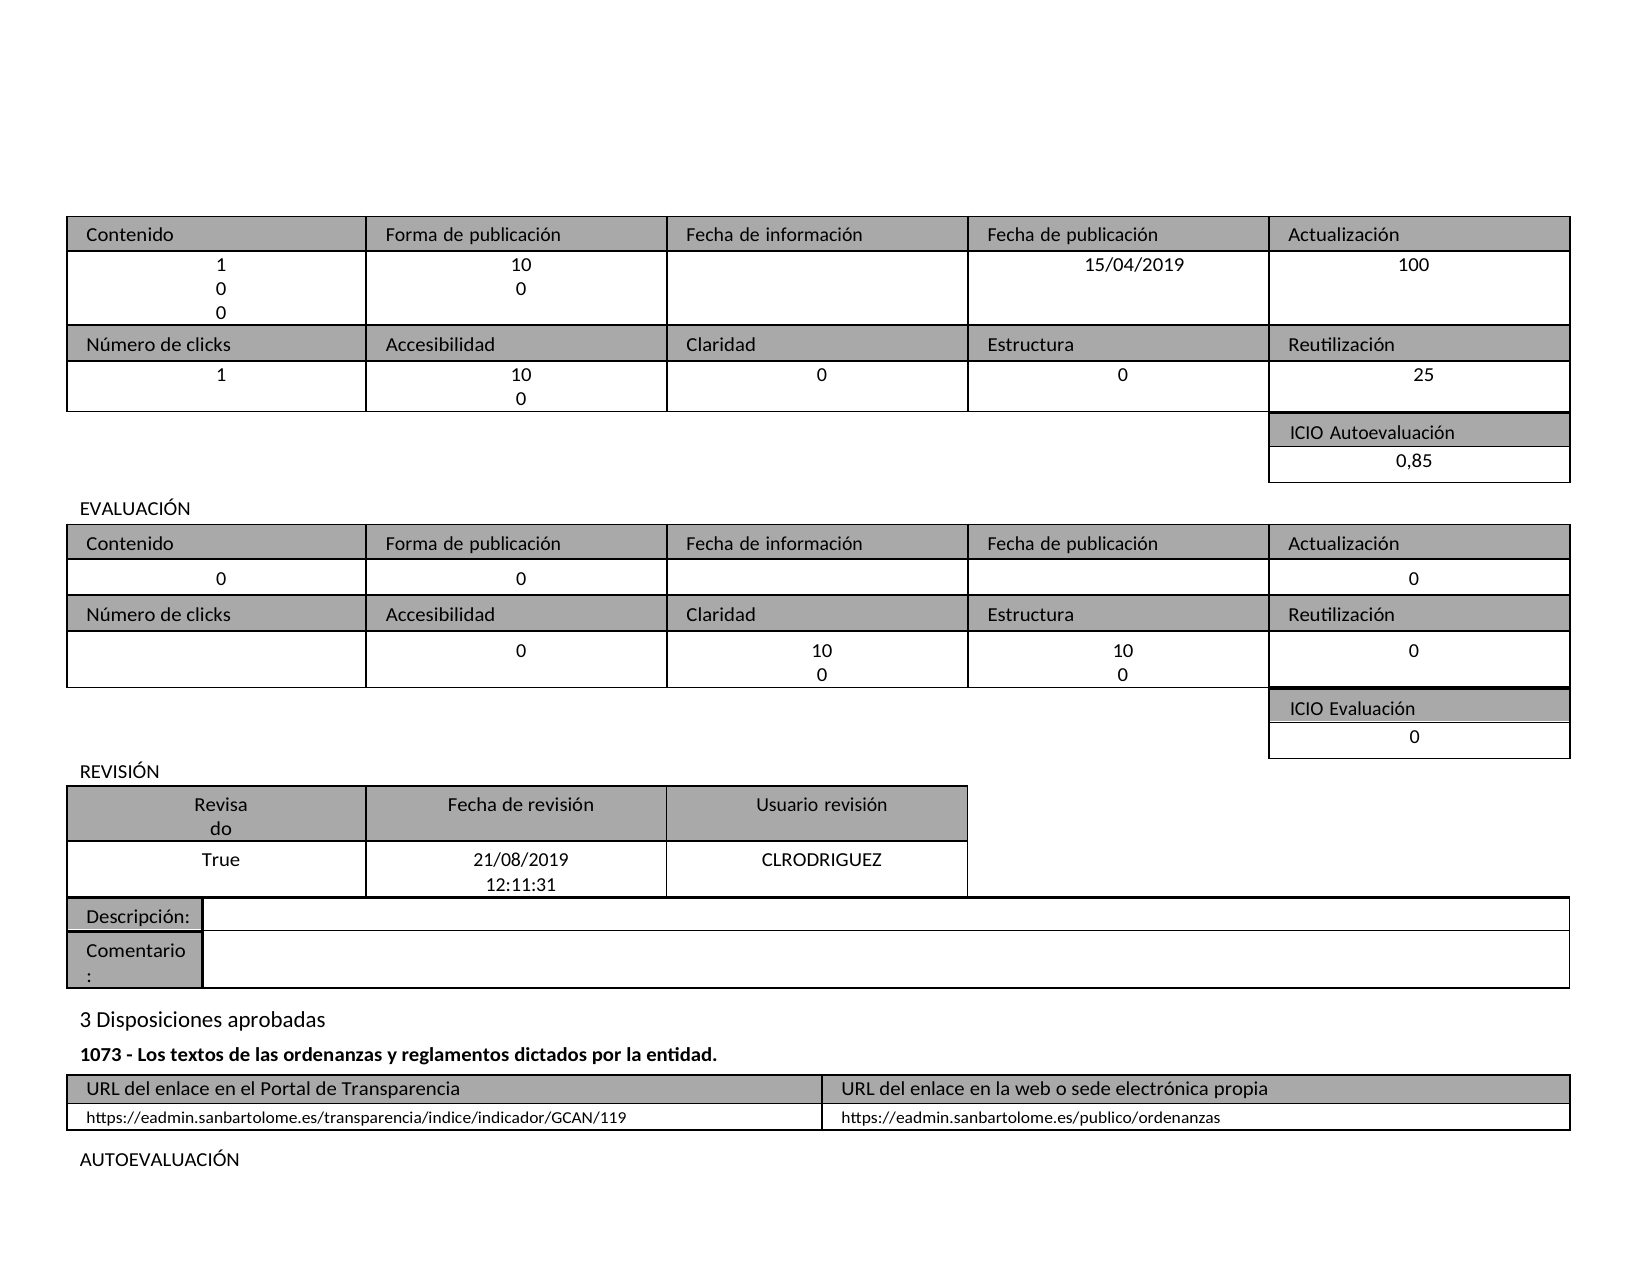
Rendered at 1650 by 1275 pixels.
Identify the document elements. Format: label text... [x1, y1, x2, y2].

text EVALUACIÓN [79, 496, 1594, 520]
table_cell Número de clicks [68, 326, 365, 360]
table_cell 0 [1270, 723, 1569, 757]
table_header Forma de publicación [367, 217, 666, 250]
table_cell True [68, 842, 365, 896]
table_cell Estructura [969, 596, 1268, 630]
table_cell 0 [1270, 632, 1569, 686]
text AUTOEVALUACIÓN [79, 1147, 1594, 1171]
table_cell Descripción: [68, 899, 201, 929]
table_cell [204, 931, 1569, 987]
table_cell [68, 632, 365, 686]
table_cell [67, 688, 1268, 757]
table_cell 100 [367, 362, 666, 411]
table_cell 0 [668, 362, 967, 411]
table_cell 0 [1270, 560, 1569, 594]
table_cell ICIO Evaluación [1270, 690, 1569, 721]
table_cell https://eadmin.sanbartolome.es/transparencia/indice/indicador/GCAN/119 [68, 1104, 821, 1129]
table_cell CLRODRIGUEZ [667, 842, 967, 896]
table_header Fecha de revisión [367, 787, 666, 840]
table_cell https://eadmin.sanbartolome.es/publico/ordenanzas [823, 1104, 1569, 1129]
table_cell 25 [1270, 362, 1569, 411]
table_cell Claridad [668, 596, 967, 630]
table_header Usuario revisión [667, 787, 967, 840]
table_header Actualización [1270, 525, 1569, 558]
table_cell 100 [668, 632, 967, 686]
table_cell 0 [367, 632, 666, 686]
table_cell Estructura [969, 326, 1268, 360]
table_cell Comentario: [68, 933, 201, 987]
table_cell 0 [969, 362, 1268, 411]
table_header [968, 785, 1569, 896]
table_cell Reutilización [1270, 326, 1569, 360]
text REVISIÓN [79, 759, 1594, 783]
table_cell Accesibilidad [367, 596, 666, 630]
table_header Forma de publicación [367, 525, 666, 558]
table_cell 100 [68, 252, 365, 324]
table_cell 21/08/2019 12:11:31 [367, 842, 666, 896]
table_header Contenido [68, 217, 365, 250]
table_header Fecha de publicación [969, 525, 1268, 558]
table_cell 100 [969, 632, 1268, 686]
table_cell 100 [1270, 252, 1569, 324]
table_header Fecha de información [668, 525, 967, 558]
table_header Revisado [68, 787, 365, 840]
table_header Contenido [68, 525, 365, 558]
table_header URL del enlace en el Portal de Transparencia [68, 1076, 821, 1103]
table_cell Reutilización [1270, 596, 1569, 630]
table_cell [668, 560, 967, 594]
table_cell 0 [367, 560, 666, 594]
table_cell Número de clicks [68, 596, 365, 630]
text 1073 - Los textos de las ordenanzas y reglamentos dictados por la entidad. [79, 1042, 1594, 1066]
table_header Actualización [1270, 217, 1569, 250]
table_cell 0,85 [1270, 447, 1569, 482]
table_cell 15/04/2019 [969, 252, 1268, 324]
table_cell [204, 899, 1569, 929]
table_cell 1 [68, 362, 365, 411]
table_cell Claridad [668, 326, 967, 360]
table_cell 0 [68, 560, 365, 594]
table_header URL del enlace en la web o sede electrónica propia [823, 1076, 1569, 1103]
table_cell 100 [367, 252, 666, 324]
table_header Fecha de publicación [969, 217, 1268, 250]
table_cell Accesibilidad [367, 326, 666, 360]
table_header Fecha de información [668, 217, 967, 250]
subtitle Disposiciones aprobadas [79, 1005, 1594, 1033]
table_cell ICIO Autoevaluación [1270, 414, 1569, 446]
table_cell [668, 252, 967, 324]
table_cell [67, 412, 1268, 482]
table_cell [969, 560, 1268, 594]
